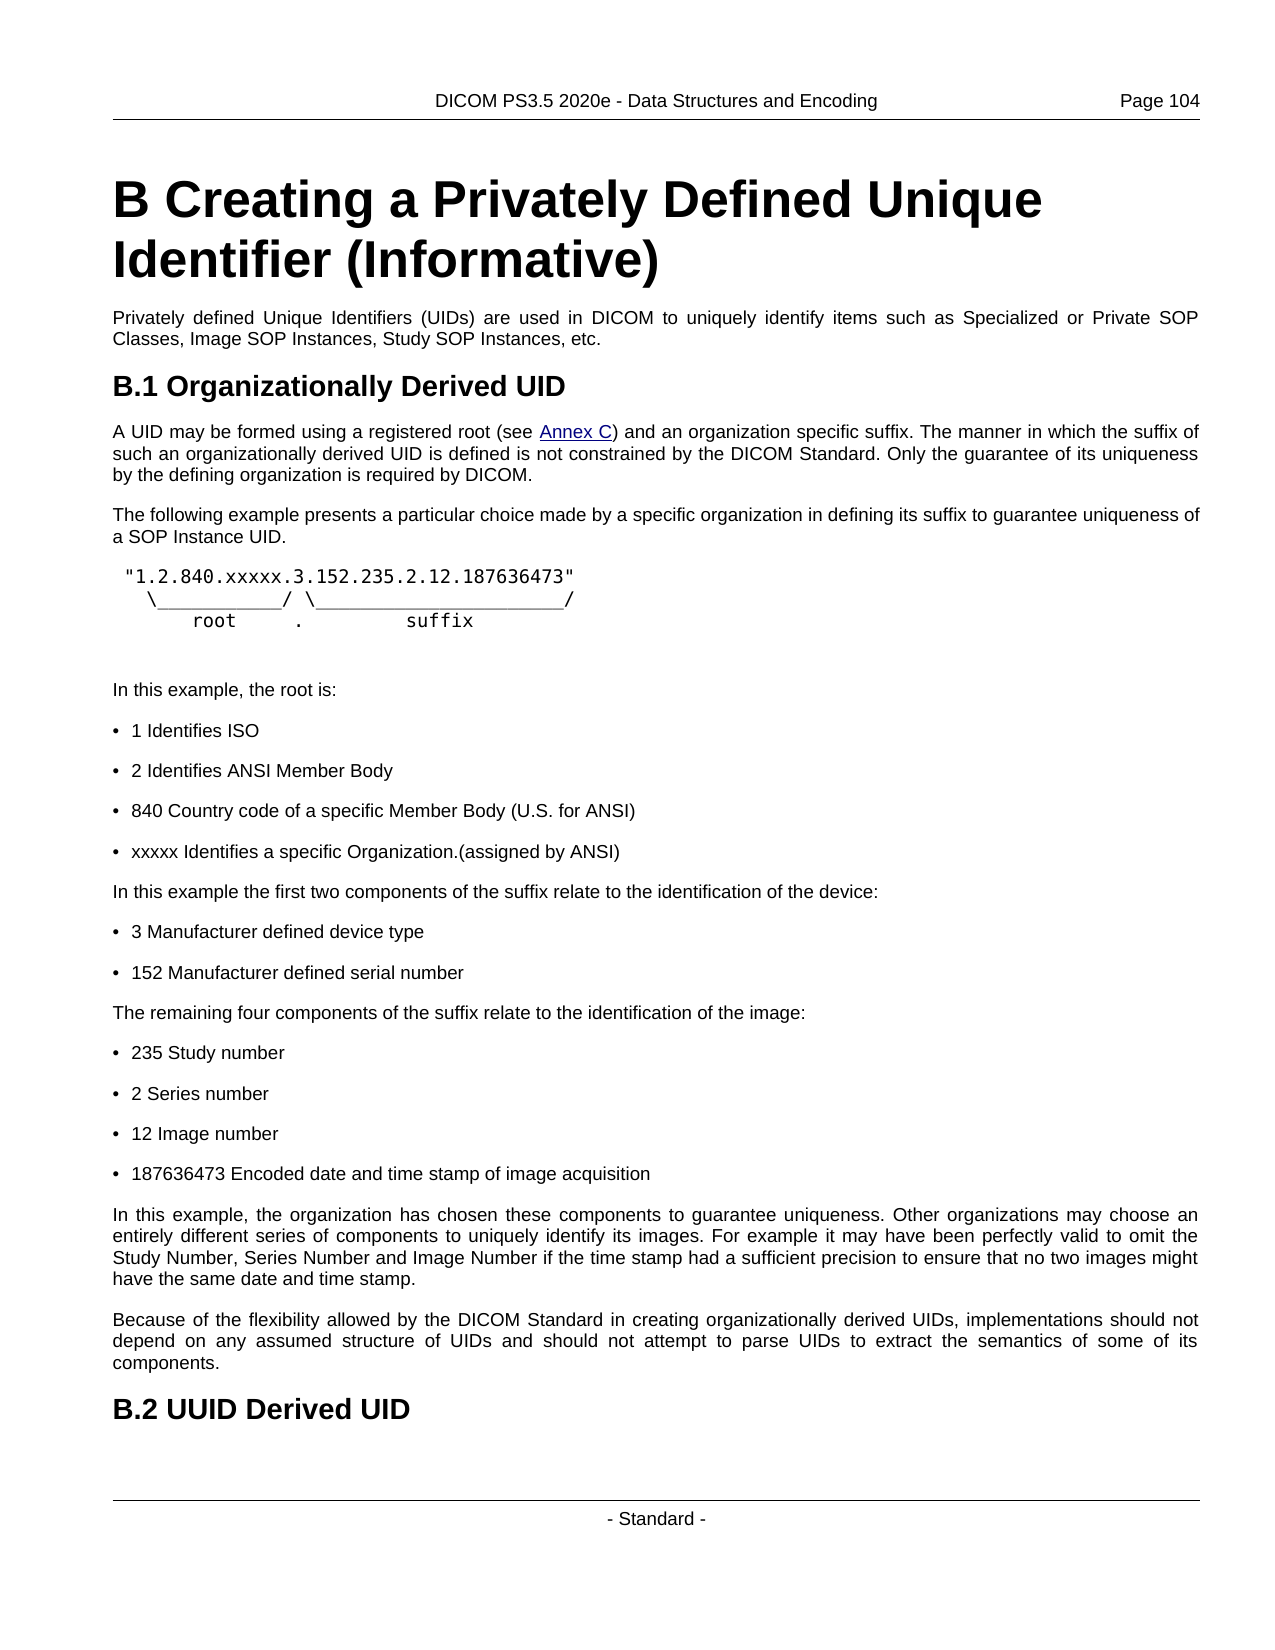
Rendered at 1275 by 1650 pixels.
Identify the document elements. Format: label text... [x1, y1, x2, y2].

text "1.2.840.xxxxx.3.152.235.2.12.187636473" \___________/ \______________________/ root . suffix [112, 566, 1200, 661]
text • xxxxx Identifies a specific Organization.(assigned by ANSI) [112, 841, 1200, 862]
text • 3 Manufacturer defined device type [112, 921, 1200, 943]
text B Creating a Privately Defined Unique Identifier (Informative) [112, 169, 1200, 288]
text In this example the first two components of the suffix relate to the identification of the device: [112, 881, 1200, 902]
text • 1 Identifies ISO [112, 719, 1200, 741]
text • 2 Series number [112, 1082, 1200, 1104]
text • 840 Country code of a specific Member Body (U.S. for ANSI) [112, 800, 1200, 822]
text In this example, the organization has chosen these components to guarantee uniqueness. Other organizations may choose an entirely different series of components to uniquely identify its images. For example it may have been perfectly valid to omit the Study Number, Series Number and Image Number if the time stamp had a sufficient precision to ensure that no two images might have the same date and time stamp. [112, 1203, 1200, 1289]
text In this example, the root is: [112, 679, 1200, 701]
text • 2 Identifies ANSI Member Body [112, 760, 1200, 781]
text • 12 Image number [112, 1123, 1200, 1144]
text • 235 Study number [112, 1042, 1200, 1064]
text Because of the flexibility allowed by the DICOM Standard in creating organizationally derived UIDs, implementations should not depend on any assumed structure of UIDs and should not attempt to parse UIDs to extract the semantics of some of its components. [112, 1308, 1200, 1373]
text A UID may be formed using a registered root (see Annex C) and an organization specific suffix. The manner in which the suffix of such an organizationally derived UID is defined is not constrained by the DICOM Standard. Only the guarantee of its uniqueness by the defining organization is required by DICOM. [112, 421, 1200, 486]
text The remaining four components of the suffix relate to the identification of the image: [112, 1002, 1200, 1023]
text • 152 Manufacturer defined serial number [112, 961, 1200, 983]
text Privately defined Unique Identifiers (UIDs) are used in DICOM to uniquely identify items such as Specialized or Private SOP Classes, Image SOP Instances, Study SOP Instances, etc. [112, 307, 1200, 350]
text The following example presents a particular choice made by a specific organization in defining its suffix to guarantee uniqueness of a SOP Instance UID. [112, 504, 1200, 547]
text B.2 UUID Derived UID [112, 1392, 1200, 1425]
text • 187636473 Encoded date and time stamp of image acquisition [112, 1163, 1200, 1184]
text B.1 Organizationally Derived UID [112, 368, 1200, 402]
